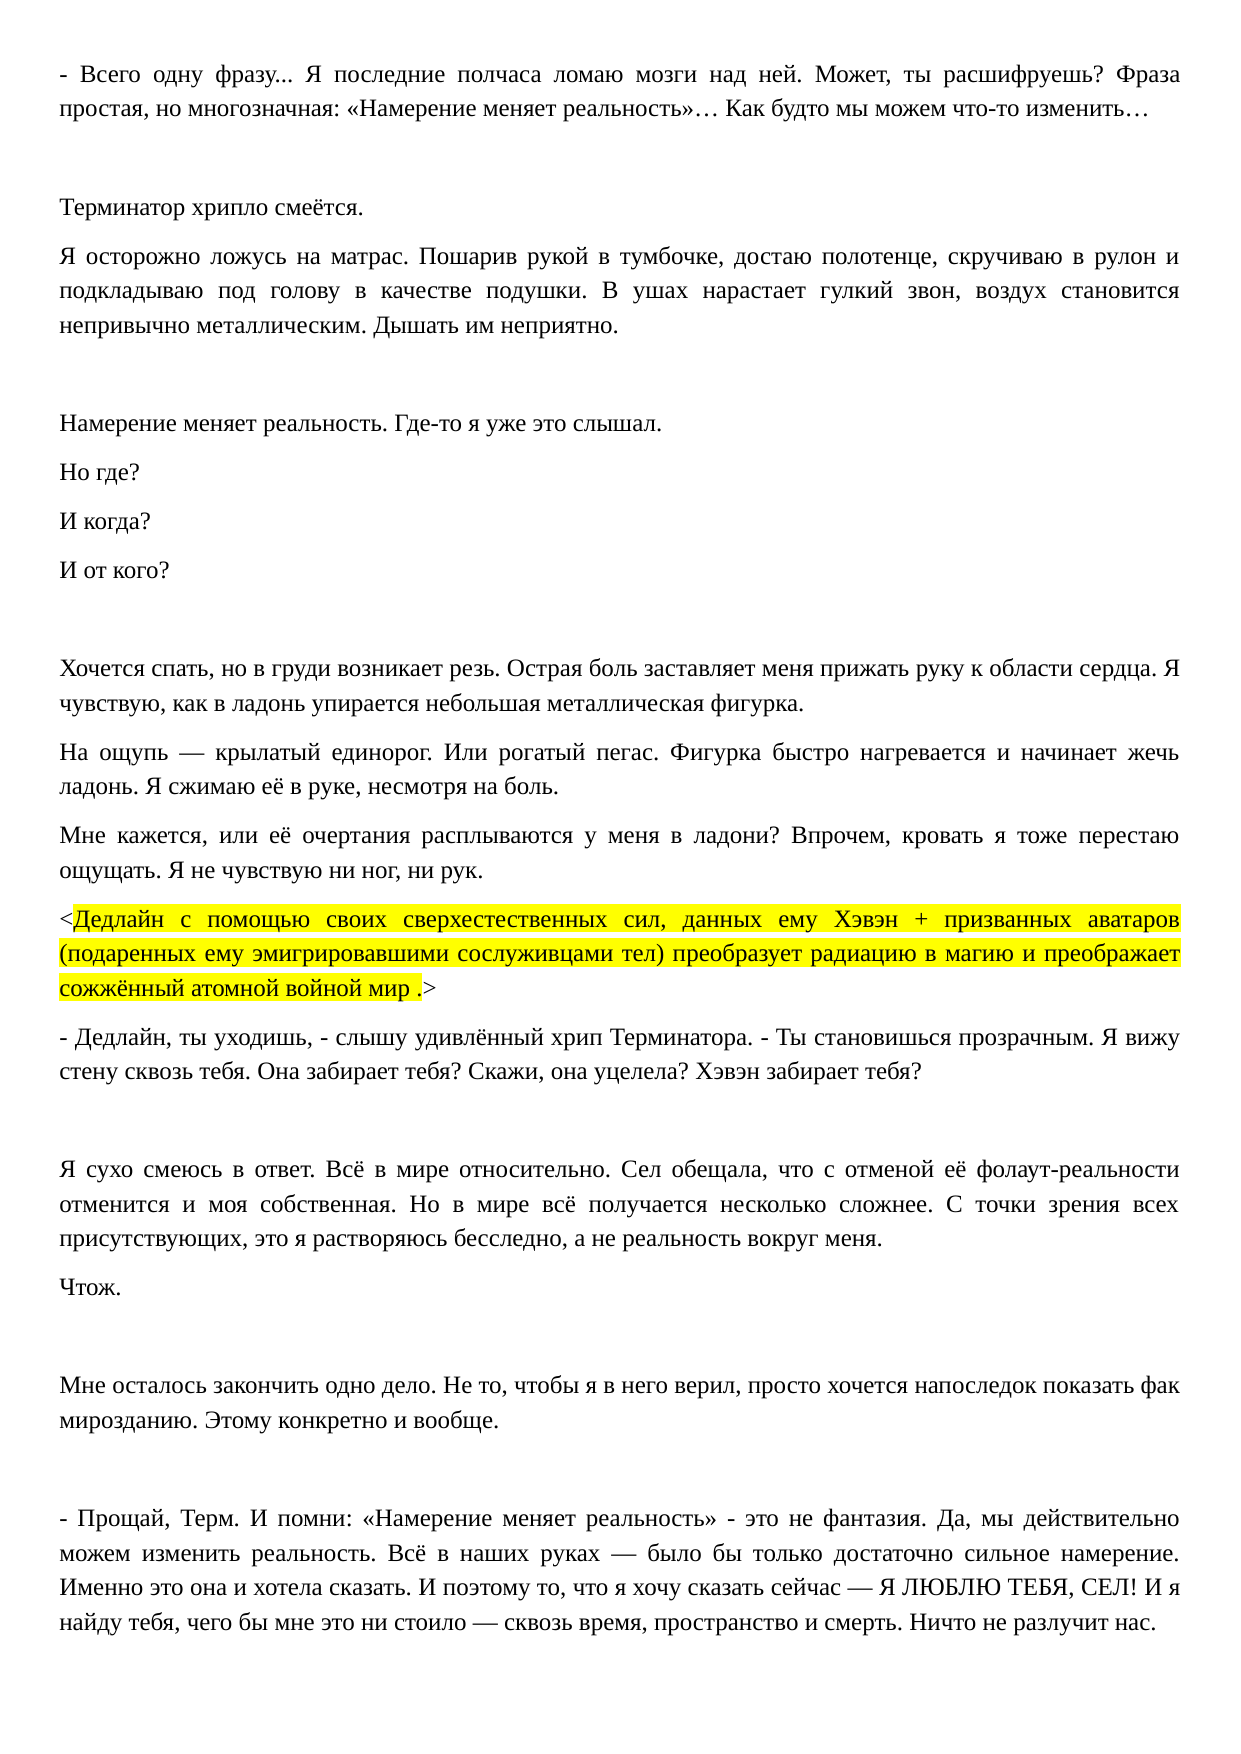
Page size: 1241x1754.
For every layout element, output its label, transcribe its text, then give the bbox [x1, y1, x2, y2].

text На ощупь — крылатый единорог. Или рогатый пегас. Фигурка быстро нагревается и начинает жечь ладонь. Я сжимаю её в руке, несмотря на боль. [59, 737, 1181, 800]
text Мне осталось закончить одно дело. Не то, чтобы я в него верил, просто хочется напоследок показать фак мирозданию. Этому конкретно и вообще. [59, 1371, 1181, 1434]
text Я сухо смеюсь в ответ. Всё в мире относительно. Сел обещала, что с отменой её фолаут-реальности отменится и моя собственная. Но в мире всё получается несколько сложнее. С точки зрения всех присутствующих, это я растворяюсь бесследно, а не реальность вокруг меня. [59, 1154, 1181, 1252]
text Намерение меняет реальность. Где-то я уже это слышал. [59, 408, 1181, 437]
text Чтож. [59, 1272, 1181, 1301]
text И от кого? [59, 555, 1181, 584]
text Я осторожно ложусь на матрас. Пошарив рукой в тумбочке, достаю полотенце, скручиваю в рулон и подкладываю под голову в качестве подушки. В ушах нарастает гулкий звон, воздух становится непривычно металлическим. Дышать им неприятно. [59, 241, 1181, 338]
text - Прощай, Терм. И помни: «Намерение меняет реальность» - это не фантазия. Да, мы действительно можем изменить реальность. Всё в наших руках — было бы только достаточно сильное намерение. Именно это она и хотела сказать. И поэтому то, что я хочу сказать сейчас — Я ЛЮБЛЮ ТЕБЯ, СЕЛ! И я найду тебя, чего бы мне это ни стоило — сквозь время, пространство и смерть. Ничто не разлучит нас. [59, 1503, 1181, 1635]
text И когда? [59, 506, 1181, 535]
text Хочется спать, но в груди возникает резь. Острая боль заставляет меня прижать руку к области сердца. Я чувствую, как в ладонь упирается небольшая металлическая фигурка. [59, 653, 1181, 716]
text Терминатор хрипло смеётся. [59, 192, 1181, 220]
text Но где? [59, 457, 1181, 486]
text Мне кажется, или её очертания расплываются у меня в ладони? Впрочем, кровать я тоже перестаю ощущать. Я не чувствую ни ног, ни рук. [59, 820, 1181, 883]
text - Всего одну фразу... Я последние полчаса ломаю мозги над ней. Может, ты расшифруешь? Фраза простая, но многозначная: «Намерение меняет реальность»… Как будто мы можем что-то изменить… [59, 59, 1181, 122]
text - Дедлайн, ты уходишь, - слышу удивлённый хрип Терминатора. - Ты становишься прозрачным. Я вижу стену сквозь тебя. Она забирает тебя? Скажи, она уцелела? Хэвэн забирает тебя? [59, 1022, 1181, 1085]
text <Дедлайн с помощью своих сверхестественных сил, данных ему Хэвэн + призванных аватаров (подаренных ему эмигрировавшими сослуживцами тел) преобразует радиацию в магию и преображает сожжённый атомной войной мир .> [59, 904, 1181, 1001]
